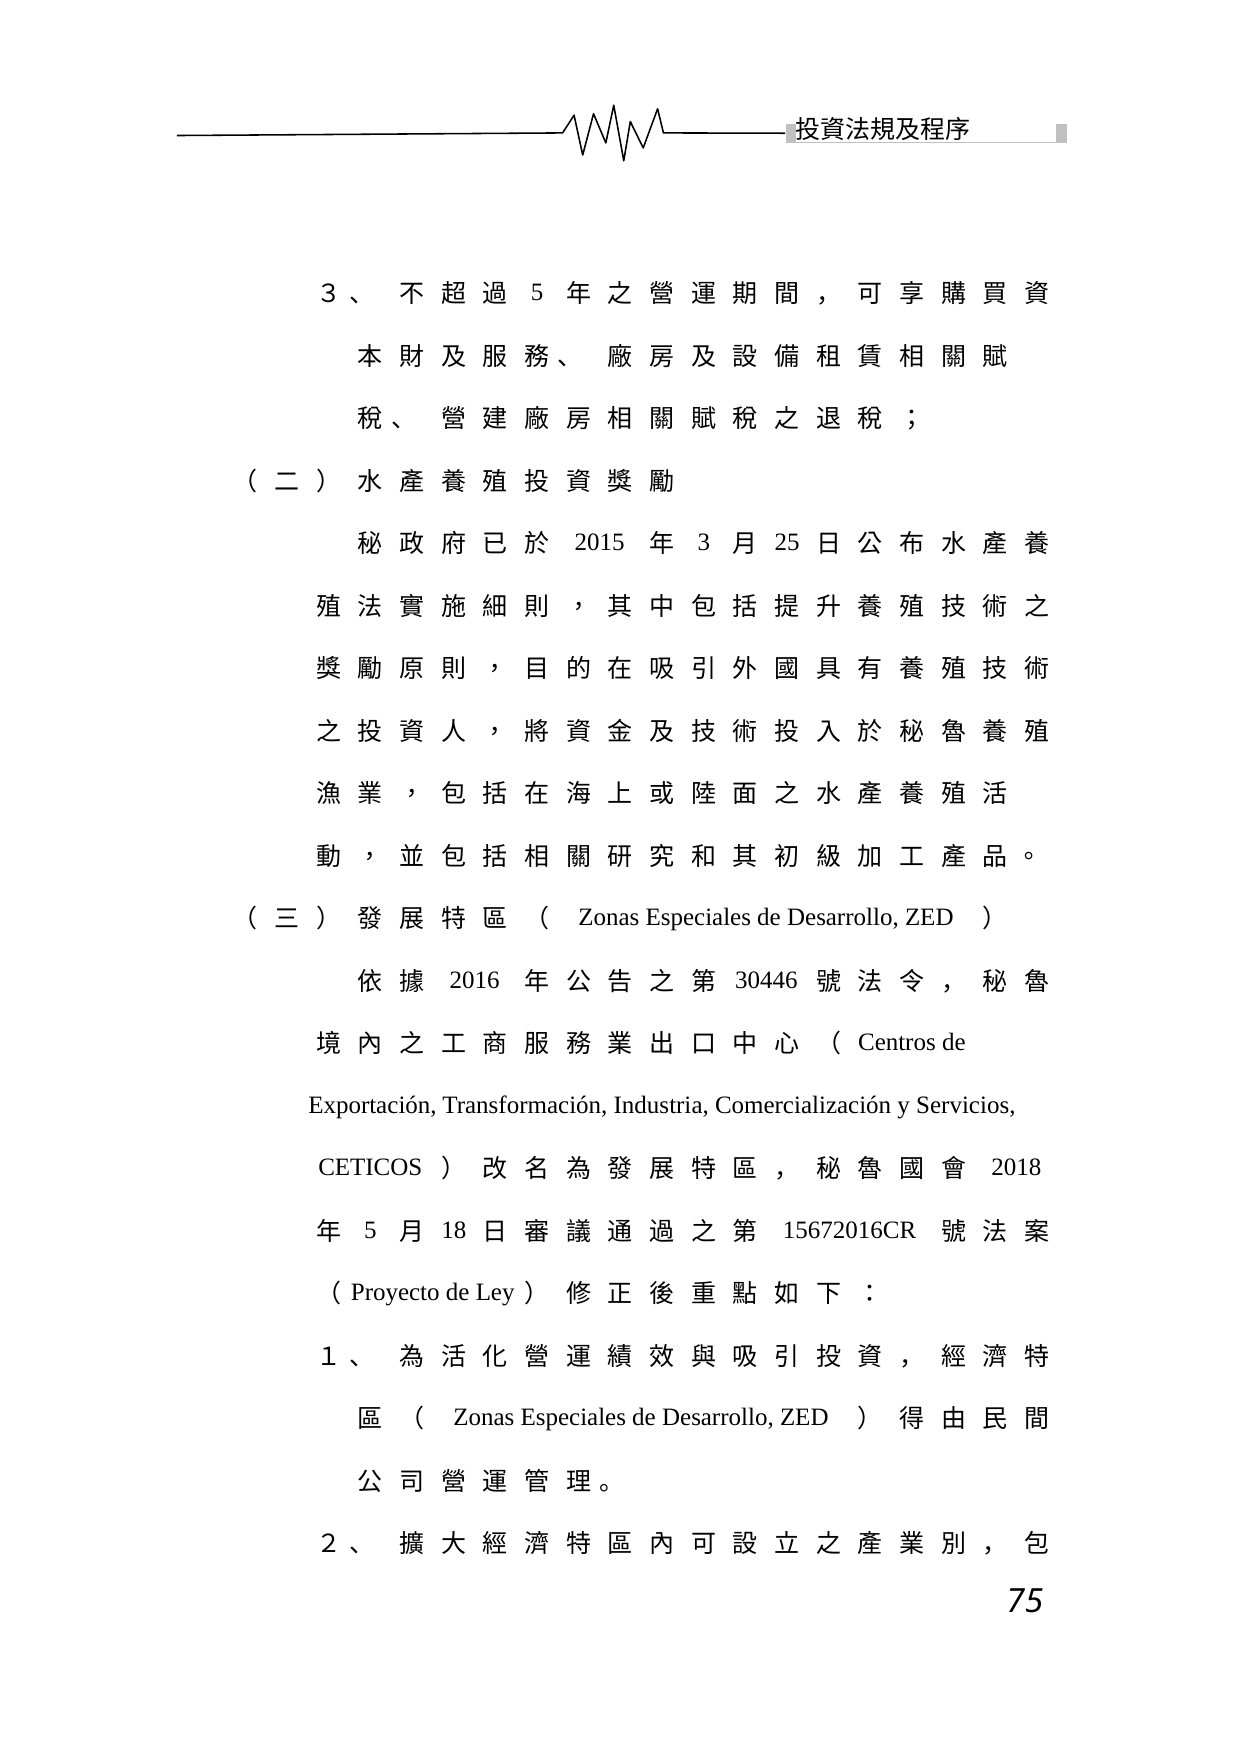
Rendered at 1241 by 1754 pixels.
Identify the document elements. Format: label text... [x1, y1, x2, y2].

text （二）水產養殖投資獎勵 [207, 438, 1058, 500]
text ３、不超過5年之營運期間，可享購買資本財及服務、廠房及設備租賃相關賦稅、營建廠房相關賦稅之退稅； [281, 250, 1058, 438]
text 秘政府已於2015年3月25日公布水產養殖法實施細則，其中包括提升養殖技術之獎勵原則，目的在吸引外國具有養殖技術之投資人，將資金及技術投入於秘魯養殖漁業，包括在海上或陸面之水產養殖活動，並包括相關研究和其初級加工產品。 [281, 500, 1058, 875]
text （三）發展特區（Zonas Especiales de Desarrollo, ZED） [207, 875, 1058, 938]
text 依據2016年公告之第30446號法令，秘魯境內之工商服務業出口中心（Centros de Exportación, Transformación, Industria, Comercialización y Servicios, CETICOS）改名為發展特區，秘魯國會2018年5月18日審議通過之第15672016CR號法案（Proyecto de Ley）修正後重點如下： [281, 938, 1058, 1313]
text ２、擴大經濟特區內可設立之產業別，包 [281, 1500, 1058, 1563]
text １、為活化營運績效與吸引投資，經濟特區（Zonas Especiales de Desarrollo, ZED）得由民間公司營運管理。 [281, 1313, 1058, 1500]
